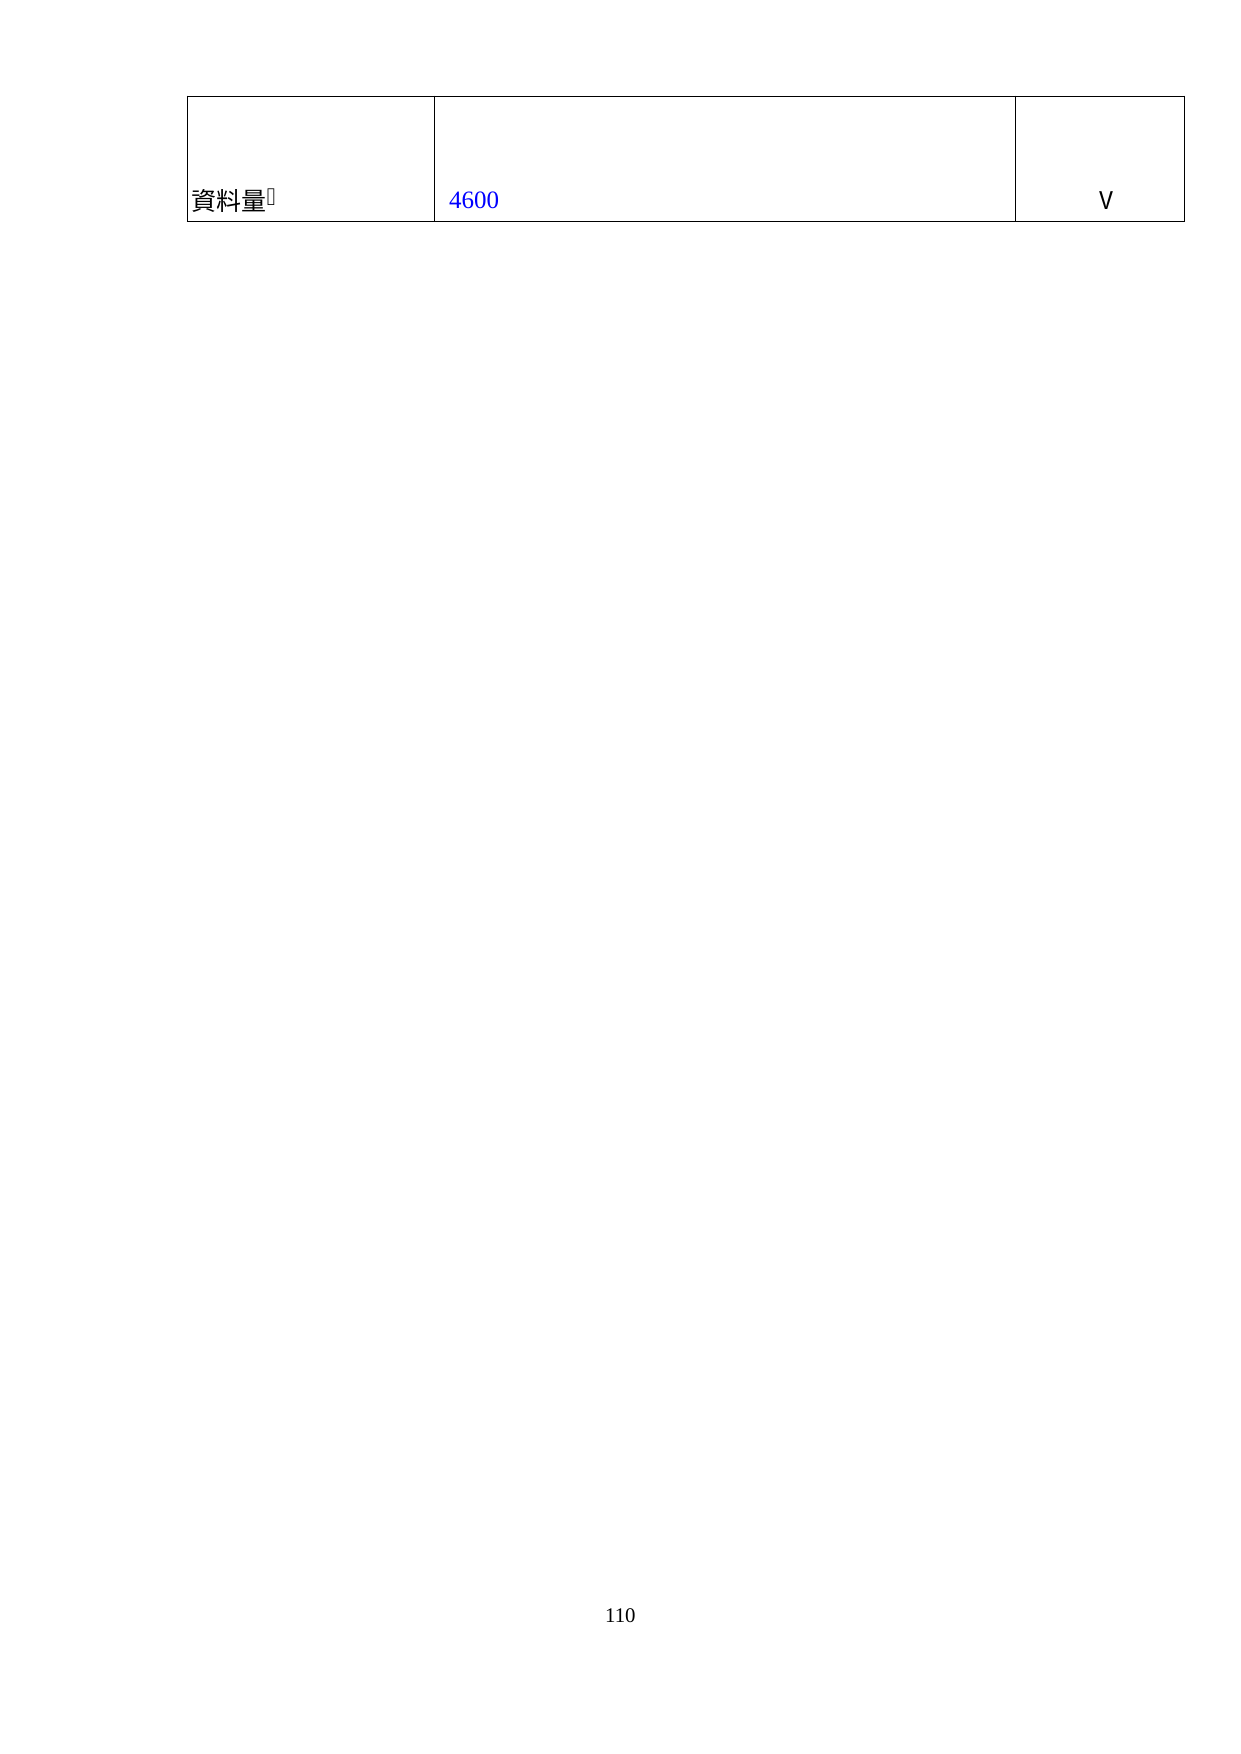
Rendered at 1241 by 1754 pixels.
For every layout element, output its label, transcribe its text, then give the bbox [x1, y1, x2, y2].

table_cell V [1016, 97, 1184, 221]
table_cell 資料量 [188, 97, 434, 221]
table_cell 4600 [435, 97, 1015, 221]
